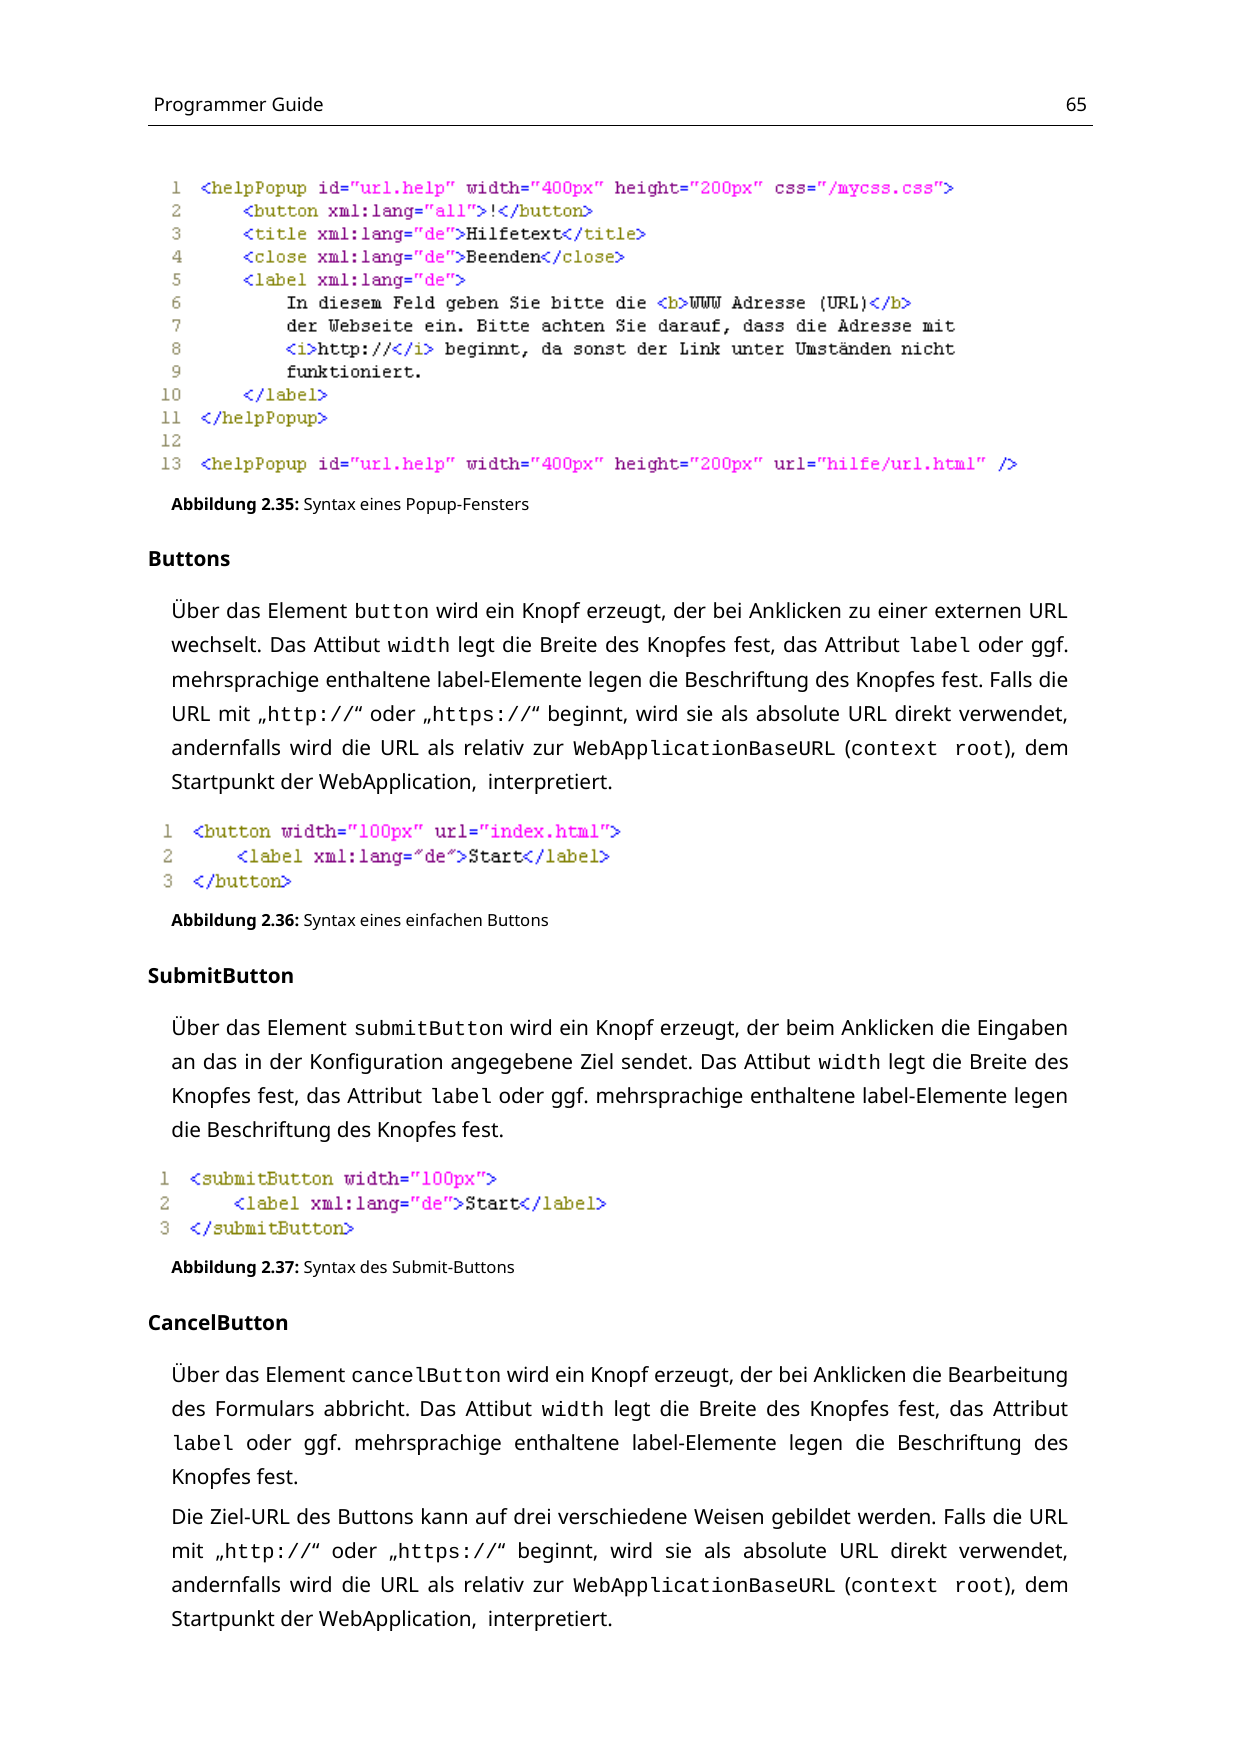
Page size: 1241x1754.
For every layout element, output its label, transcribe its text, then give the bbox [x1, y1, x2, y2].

text Über das Element submitButton wird ein Knopf erzeugt, der beim Anklicken die Eingaben an das in der Konfiguration angegebene Ziel sendet. Das Attibut width legt die Breite des Knopfes fest, das Attribut label oder ggf. mehrsprachige enthaltene label-Elemente legen die Beschriftung des Knopfes fest. [171, 1013, 1069, 1144]
subtitle SubmitButton [148, 830, 1093, 989]
text Abbildung 2.35: Syntax eines Popup-Fensters [171, 476, 1021, 515]
text Abbildung 2.37: Syntax des Submit-Buttons [171, 1240, 633, 1279]
subtitle Buttons [148, 154, 1093, 573]
text Abbildung 2.36: Syntax eines einfachen Buttons [171, 893, 630, 932]
text Über das Element cancelButton wird ein Knopf erzeugt, der bei Anklicken die Bearbeitung des Formulars abbricht. Das Attibut width legt die Breite des Knopfes fest, das Attribut label oder ggf. mehrsprachige enthaltene label-Elemente legen die Beschriftung des Knopfes fest. [171, 1360, 1069, 1491]
text Die Ziel-URL des Buttons kann auf drei verschiedene Weisen gebildet werden. Falls die URL mit „http://“ oder „https://“ beginnt, wird sie als absolute URL direkt verwendet, andernfalls wird die URL als relativ zur WebApplicationBaseURL (context root), dem Startpunkt der WebApplication, interpretiert. [171, 1502, 1069, 1633]
subtitle CancelButton [148, 1179, 1093, 1336]
text Über das Element button wird ein Knopf erzeugt, der bei Anklicken zu einer externen URL wechselt. Das Attibut width legt die Breite des Knopfes fest, das Attribut label oder ggf. mehrsprachige enthaltene label-Elemente legen die Beschriftung des Knopfes fest. Falls die URL mit „http://“ oder „https://“ beginnt, wird sie als absolute URL direkt verwendet, andernfalls wird die URL als relativ zur WebApplicationBaseURL (context root), dem Startpunkt der WebApplication, interpretiert. [171, 596, 1069, 795]
